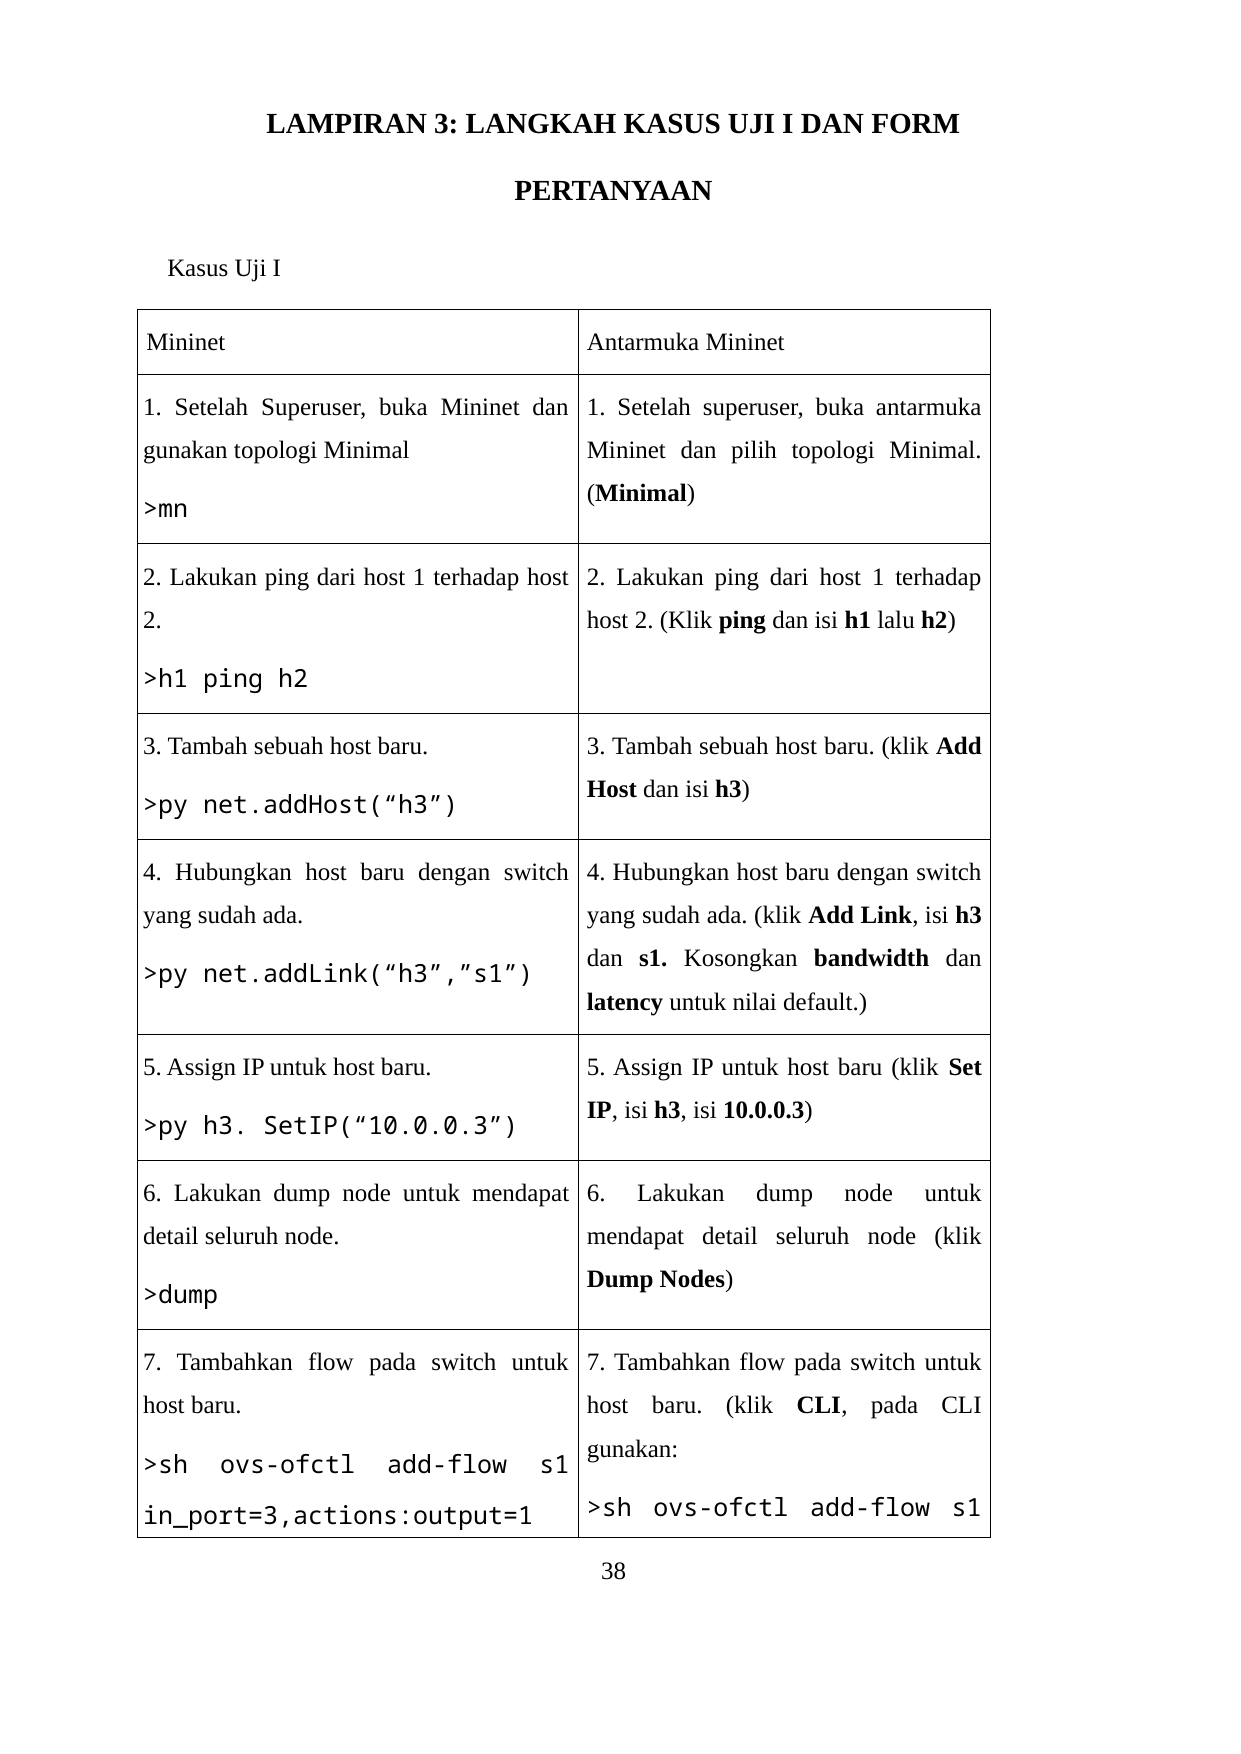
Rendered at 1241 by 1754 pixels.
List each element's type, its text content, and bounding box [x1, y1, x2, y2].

table_cell 3. Tambah sebuah host baru. (klik Add Host dan isi h3) [579, 714, 990, 839]
subtitle Lampiran 3: Langkah Kasus Uji I dan Form Pertanyaan [167, 106, 1059, 207]
table_cell 4. Hubungkan host baru dengan switch yang sudah ada. (klik Add Link, isi h3 dan s1. Kosongkan bandwidth dan latency untuk nilai default.) [579, 840, 990, 1033]
table_cell 6. Lakukan dump node untuk mendapat detail seluruh node. >dump [138, 1161, 578, 1329]
table_cell 7. Tambahkan flow pada switch untuk host baru. (klik CLI, pada CLI gunakan: >sh ovs-ofctl add-flow s1 [579, 1330, 990, 1537]
table_cell 6. Lakukan dump node untuk mendapat detail seluruh node (klik Dump Nodes) [579, 1161, 990, 1329]
table_header Mininet [138, 310, 578, 374]
text Kasus Uji I [167, 253, 1059, 282]
table_header Antarmuka Mininet [579, 310, 990, 374]
table_cell 1. Setelah superuser, buka antarmuka Mininet dan pilih topologi Minimal. (Minimal) [579, 375, 990, 543]
table_cell 3. Tambah sebuah host baru. >py net.addHost(“h3”) [138, 714, 578, 839]
table_cell 2. Lakukan ping dari host 1 terhadap host 2. >h1 ping h2 [138, 544, 578, 713]
table_cell 1. Setelah Superuser, buka Mininet dan gunakan topologi Minimal >mn [138, 375, 578, 543]
table_cell 4. Hubungkan host baru dengan switch yang sudah ada. >py net.addLink(“h3”,”s1”) [138, 840, 578, 1033]
table_cell 2. Lakukan ping dari host 1 terhadap host 2. (Klik ping dan isi h1 lalu h2) [579, 544, 990, 713]
table_cell 7. Tambahkan flow pada switch untuk host baru. >sh ovs-ofctl add-flow s1 in_port=3,actions:output=1 [138, 1330, 578, 1537]
table_cell 5. Assign IP untuk host baru. >py h3. SetIP(“10.0.0.3”) [138, 1035, 578, 1160]
table_cell 5. Assign IP untuk host baru (klik Set IP, isi h3, isi 10.0.0.3) [579, 1035, 990, 1160]
